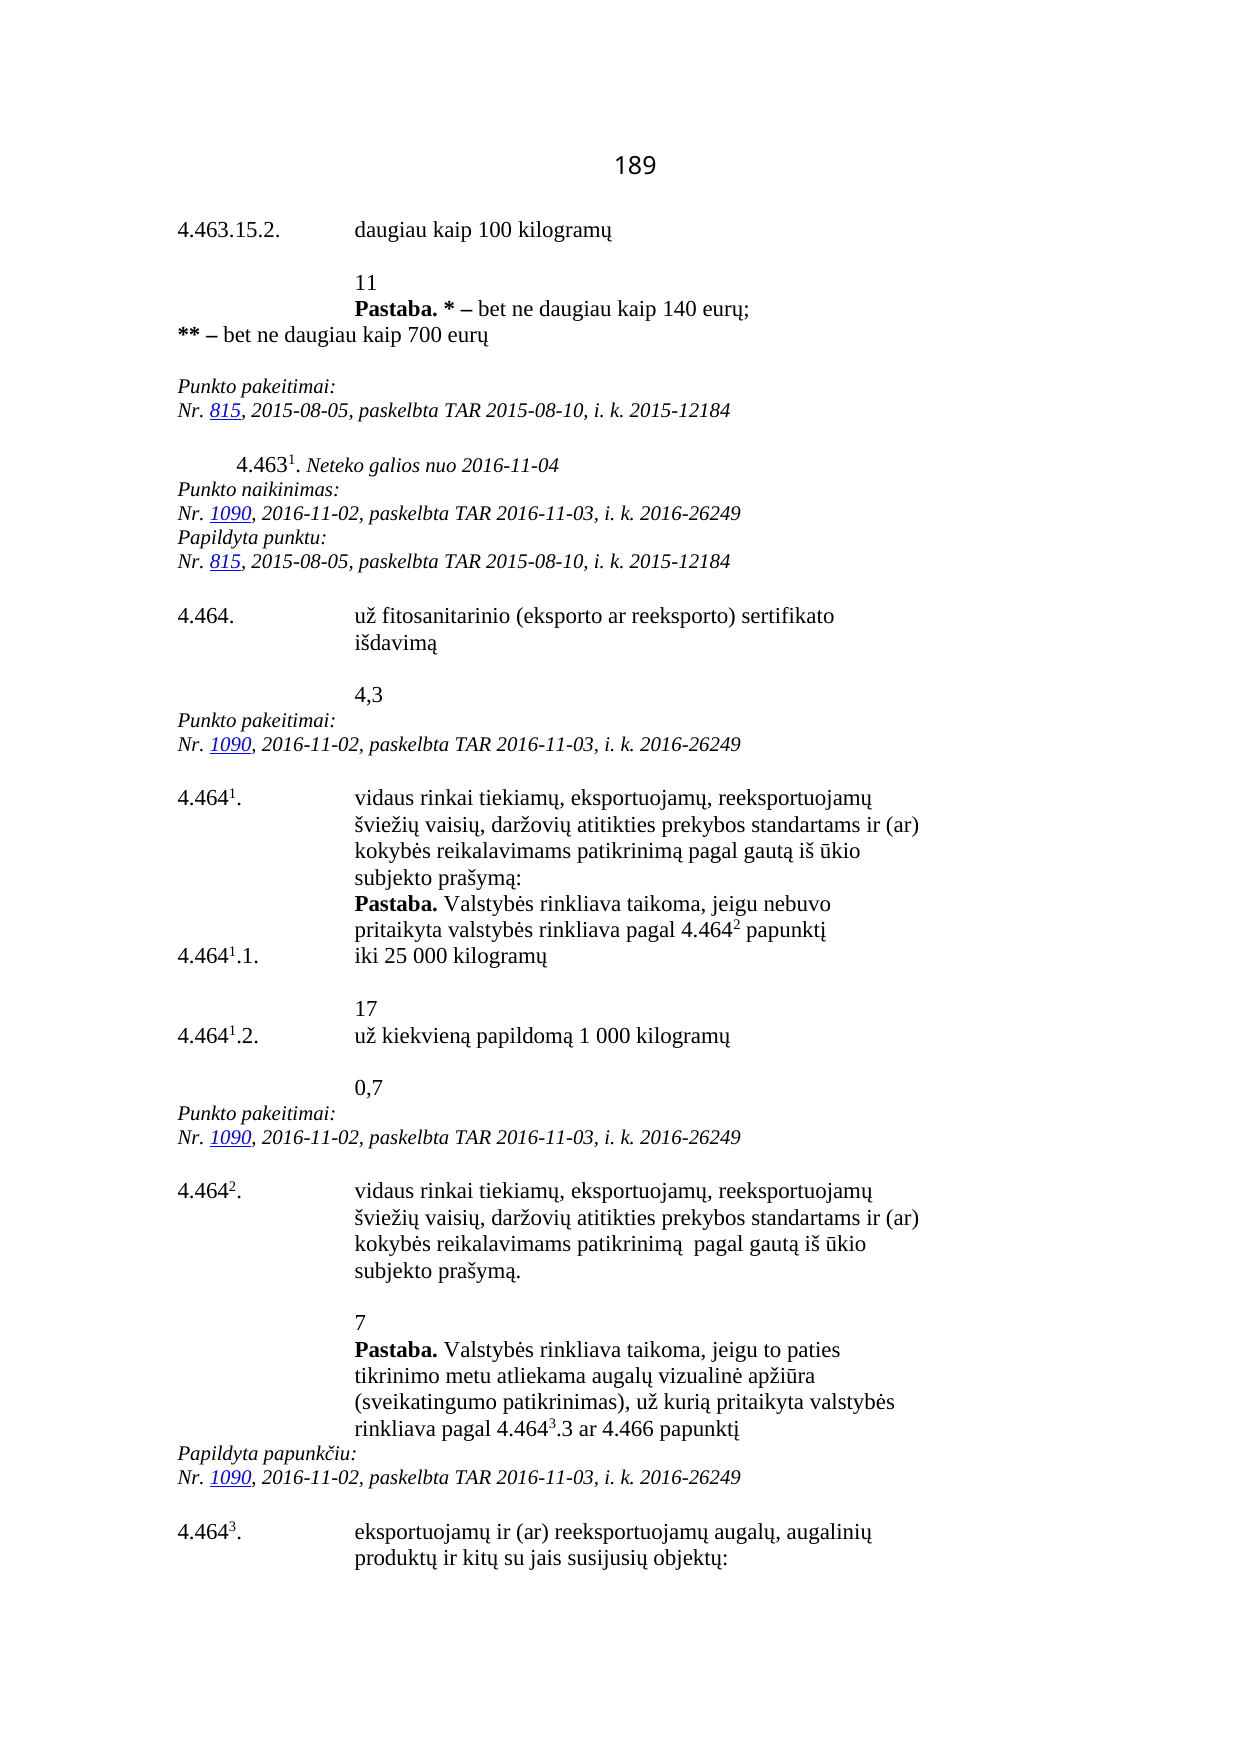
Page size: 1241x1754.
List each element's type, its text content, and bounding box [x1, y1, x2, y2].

text 4.463.15.2. daugiau kaip 100 kilogramų 11 [177, 216, 945, 295]
text 4.4641. vidaus rinkai tiekiamų, eksportuojamų, reeksportuojamų [177, 784, 945, 811]
text Pastaba. * – bet ne daugiau kaip 140 eurų; [354, 295, 945, 321]
text Nr. 1090, 2016-11-02, paskelbta TAR 2016-11-03, i. k. 2016-26249 [177, 1465, 1093, 1489]
text ** – bet ne daugiau kaip 700 eurų [177, 321, 945, 374]
text tikrinimo metu atliekama augalų vizualinė apžiūra [354, 1362, 945, 1388]
text subjekto prašymą. 7 [354, 1257, 945, 1336]
text Pastaba. Valstybės rinkliava taikoma, jeigu to paties [354, 1336, 945, 1362]
text šviežių vaisių, daržovių atitikties prekybos standartams ir (ar) [354, 811, 945, 837]
text Punkto pakeitimai: [177, 708, 1093, 732]
text rinkliava pagal 4.4643.3 ar 4.466 papunktį [354, 1415, 945, 1441]
text 4.464. už fitosanitarinio (eksporto ar reeksporto) sertifikato [177, 602, 945, 628]
text (sveikatingumo patikrinimas), už kurią pritaikyta valstybės [354, 1388, 945, 1415]
text Nr. 815, 2015-08-05, paskelbta TAR 2015-08-10, i. k. 2015-12184 [177, 398, 1093, 422]
text kokybės reikalavimams patikrinimą pagal gautą iš ūkio [354, 1230, 945, 1257]
text Nr. 1090, 2016-11-02, paskelbta TAR 2016-11-03, i. k. 2016-26249 [177, 501, 1093, 525]
text 4.4641.1. iki 25 000 kilogramų 17 [177, 943, 945, 1022]
text išdavimą 4,3 [354, 628, 945, 708]
text Punkto pakeitimai: [177, 374, 1093, 398]
text Nr. 1090, 2016-11-02, paskelbta TAR 2016-11-03, i. k. 2016-26249 [177, 732, 1093, 756]
text Punkto naikinimas: [177, 477, 1093, 501]
text 4.4642. vidaus rinkai tiekiamų, eksportuojamų, reeksportuojamų [177, 1178, 945, 1204]
text Nr. 1090, 2016-11-02, paskelbta TAR 2016-11-03, i. k. 2016-26249 [177, 1125, 1093, 1149]
text Papildyta papunkčiu: [177, 1441, 1093, 1465]
text 4.4641.2. už kiekvieną papildomą 1 000 kilogramų 0,7 [177, 1022, 945, 1101]
text kokybės reikalavimams patikrinimą pagal gautą iš ūkio [354, 837, 945, 863]
text produktų ir kitų su jais susijusių objektų: [354, 1544, 945, 1571]
text Papildyta punktu: [177, 525, 1093, 549]
text pritaikyta valstybės rinkliava pagal 4.4642 papunktį [354, 916, 945, 943]
text 4.4643. eksportuojamų ir (ar) reeksportuojamų augalų, augalinių [177, 1518, 945, 1544]
text Pastaba. Valstybės rinkliava taikoma, jeigu nebuvo [354, 890, 945, 916]
text subjekto prašymą: [354, 863, 945, 890]
text šviežių vaisių, daržovių atitikties prekybos standartams ir (ar) [354, 1204, 945, 1230]
text 4.4631. Neteko galios nuo 2016-11-04 [177, 451, 1093, 477]
text Nr. 815, 2015-08-05, paskelbta TAR 2015-08-10, i. k. 2015-12184 [177, 549, 1093, 573]
text Punkto pakeitimai: [177, 1101, 1093, 1125]
